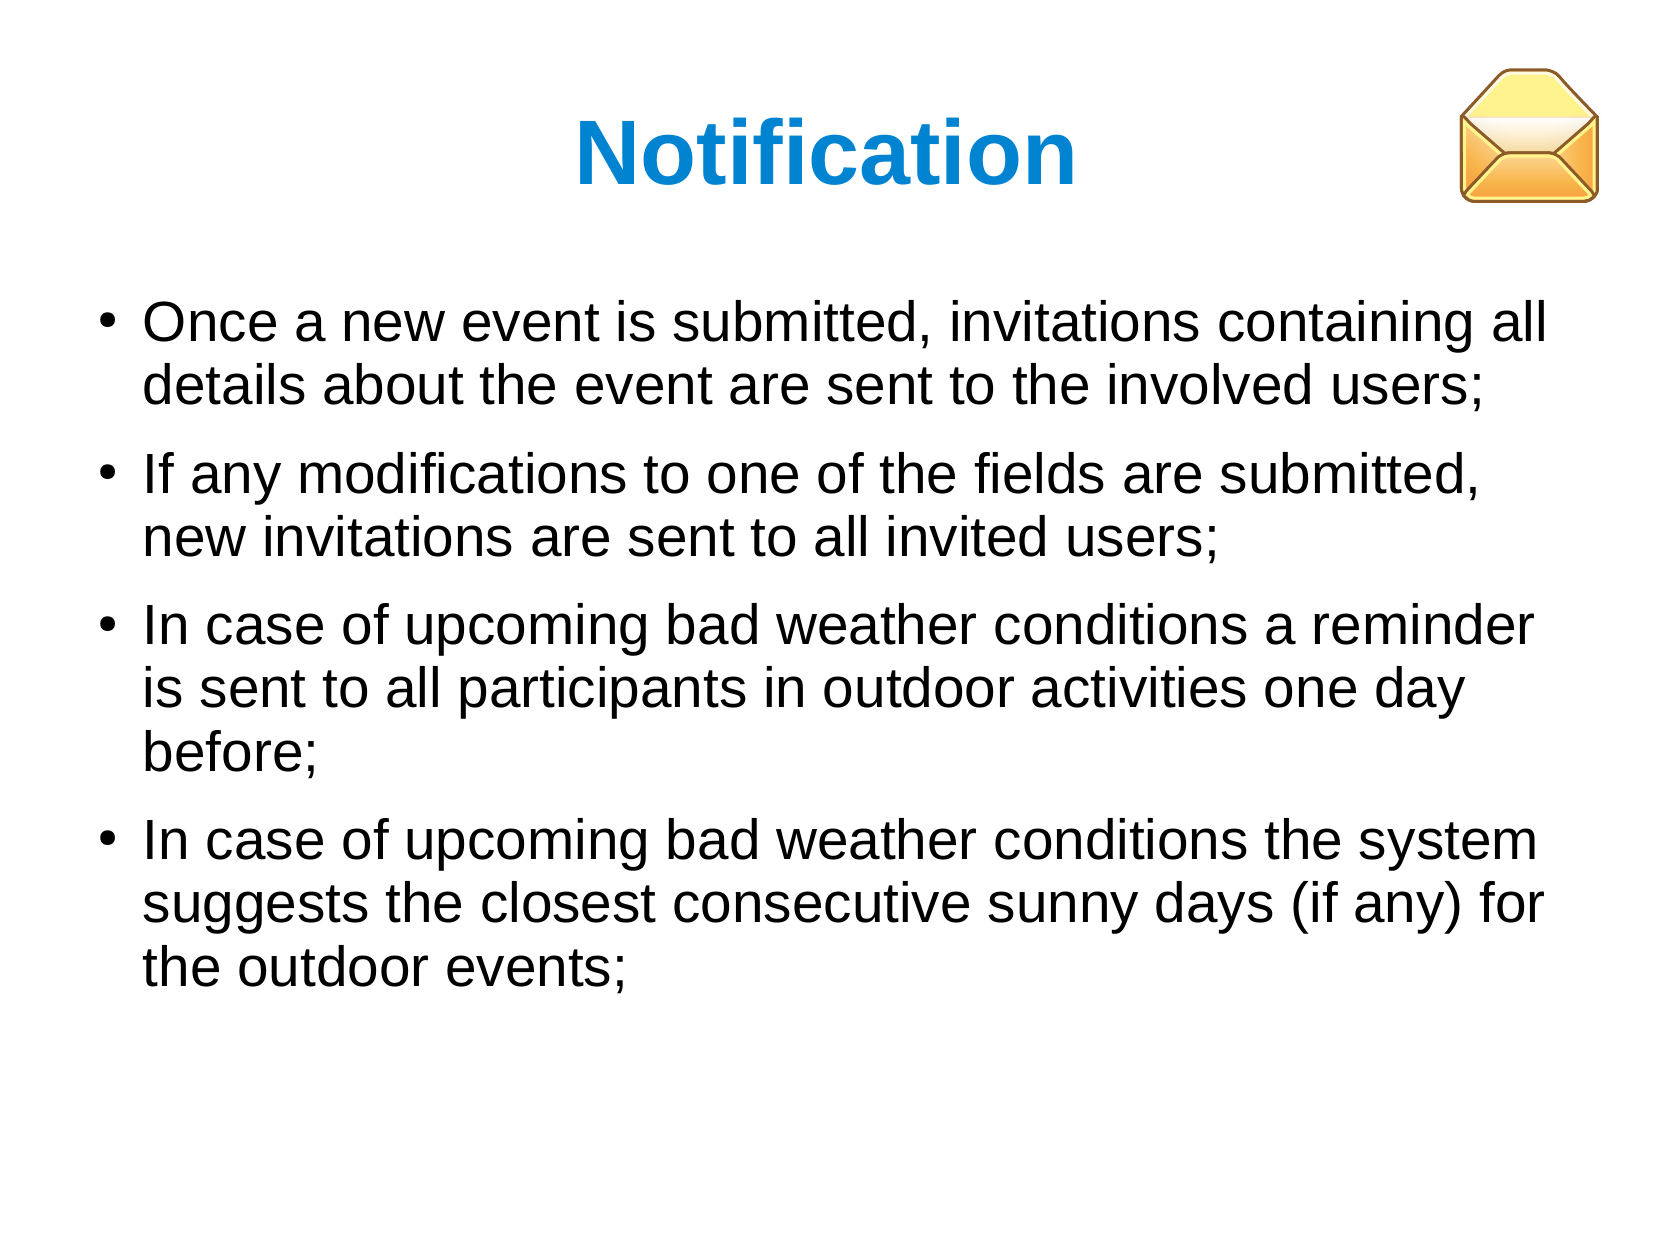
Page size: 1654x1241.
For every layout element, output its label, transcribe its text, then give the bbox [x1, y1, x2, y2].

list Once a new event is submitted, invitations containing all details about the event are sent to the involved users; If any modifications to one of the fields are submitted, new invitations are sent to all invited users; In case of upcoming bad weather conditions a reminder is sent to all participants in outdoor activities one day before; In case of upcoming bad weather conditions the system suggests the closest consecutive sunny days (if any) for the outdoor events; [82, 290, 1571, 1010]
title Notification [82, 49, 1571, 257]
picture [1440, 47, 1618, 224]
